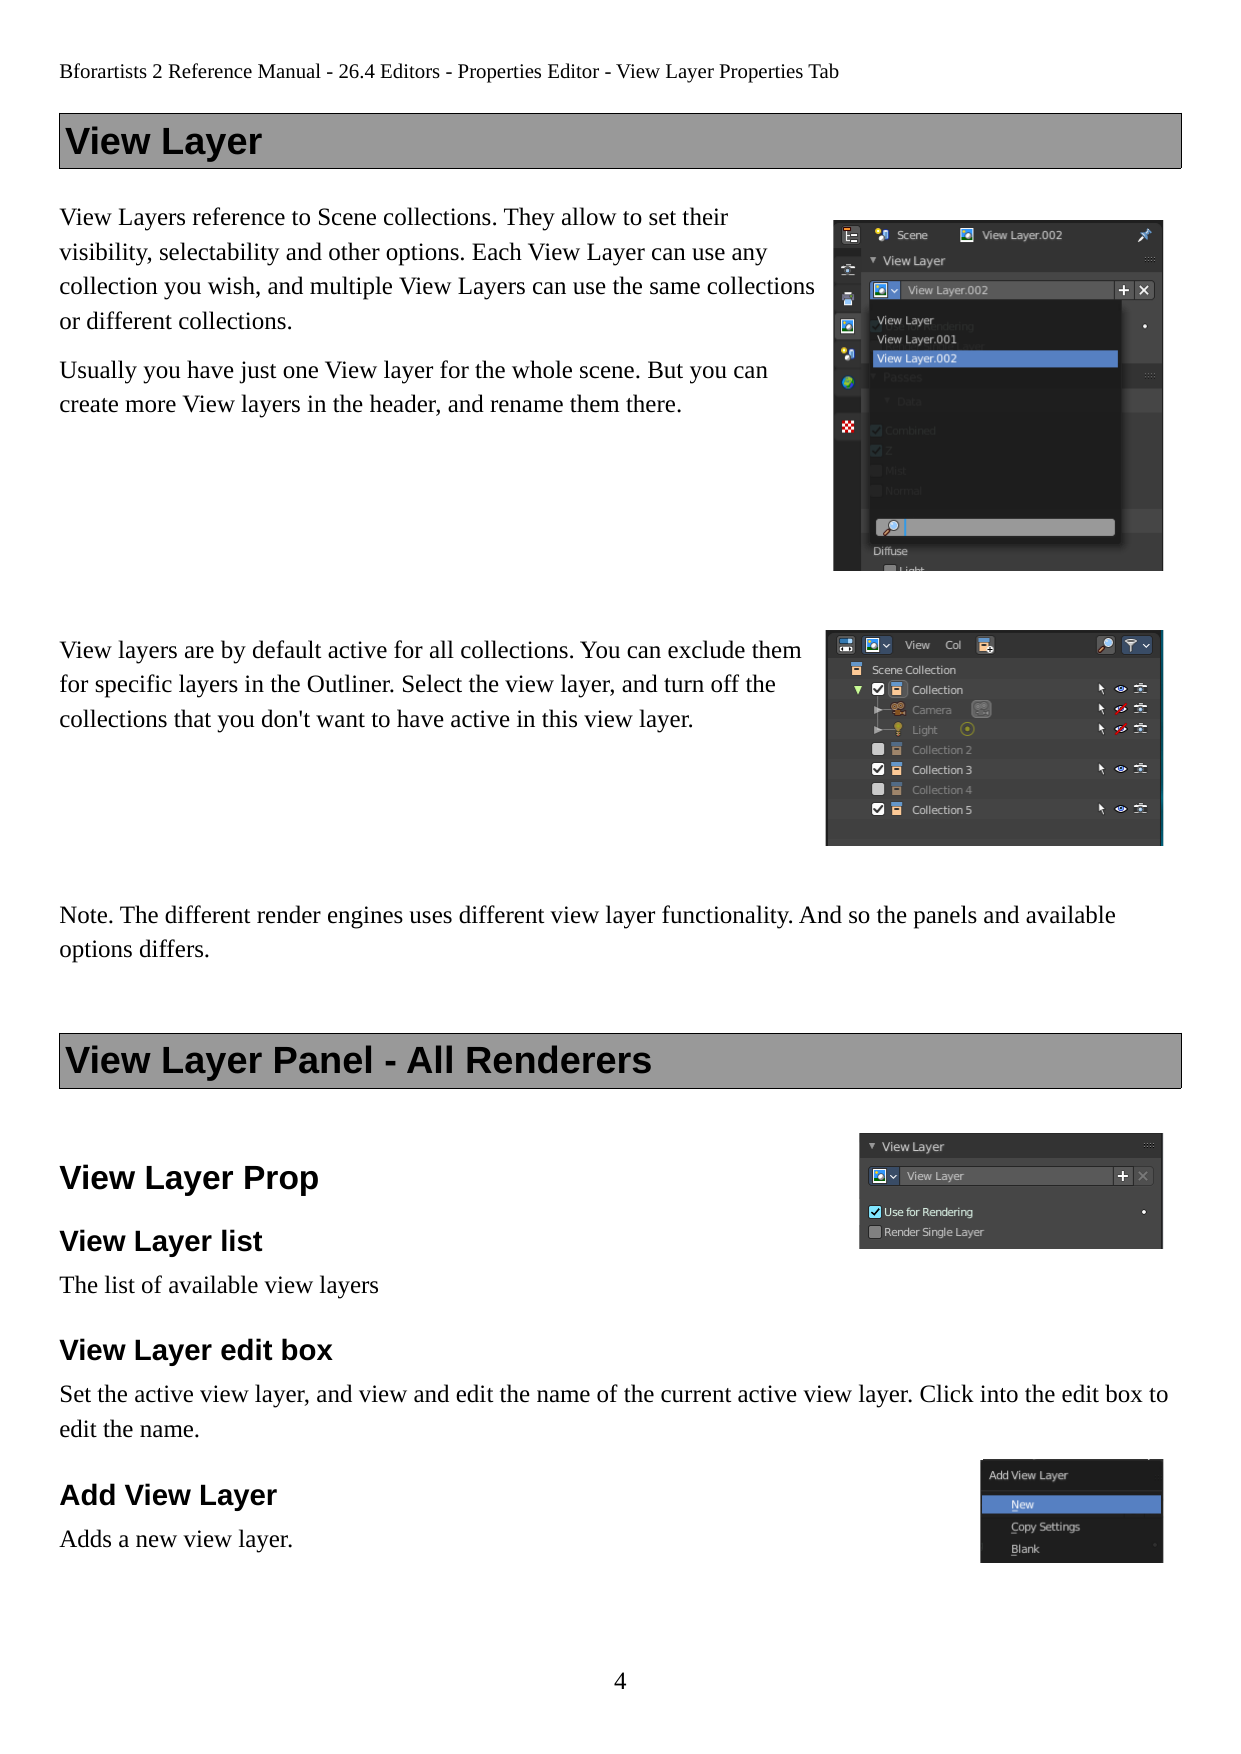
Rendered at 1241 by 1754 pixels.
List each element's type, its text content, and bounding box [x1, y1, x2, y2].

table_header View Layer [60, 114, 1181, 168]
subtitle [1164, 1478, 1181, 1511]
text The list of available view layers [59, 1270, 1181, 1298]
text View layers are by default active for all collections. You can exclude them for specific layers in the Outliner. Select the view layer, and turn off the collections that you don't want to have active in this view layer. [59, 635, 825, 732]
subtitle View Layer Prop [59, 1158, 859, 1196]
picture [833, 220, 1164, 571]
subtitle View Layer edit box [59, 1333, 1181, 1367]
subtitle Add View Layer [59, 1478, 980, 1511]
text Usually you have just one View layer for the whole scene. But you can create more View layers in the header, and rename them there. [59, 355, 833, 418]
subtitle View Layer list [59, 1223, 1181, 1257]
text Set the active view layer, and view and edit the name of the current active view layer. Click into the edit box to edit the name. [59, 1379, 1181, 1443]
subtitle [1164, 1158, 1181, 1196]
table_header View Layer Panel - All Renderers [60, 1034, 1181, 1088]
picture [859, 1133, 1164, 1249]
text [1164, 1524, 1181, 1553]
picture [825, 630, 1164, 846]
text Adds a new view layer. [59, 1524, 980, 1553]
text Note. The different render engines uses different view layer functionality. And so the panels and available options differs. [59, 900, 1181, 963]
text View Layers reference to Scene collections. They allow to set their visibility, selectability and other options. Each View Layer can use any collection you wish, and multiple View Layers can use the same collections or different collections. [59, 202, 1181, 334]
picture [980, 1459, 1164, 1563]
